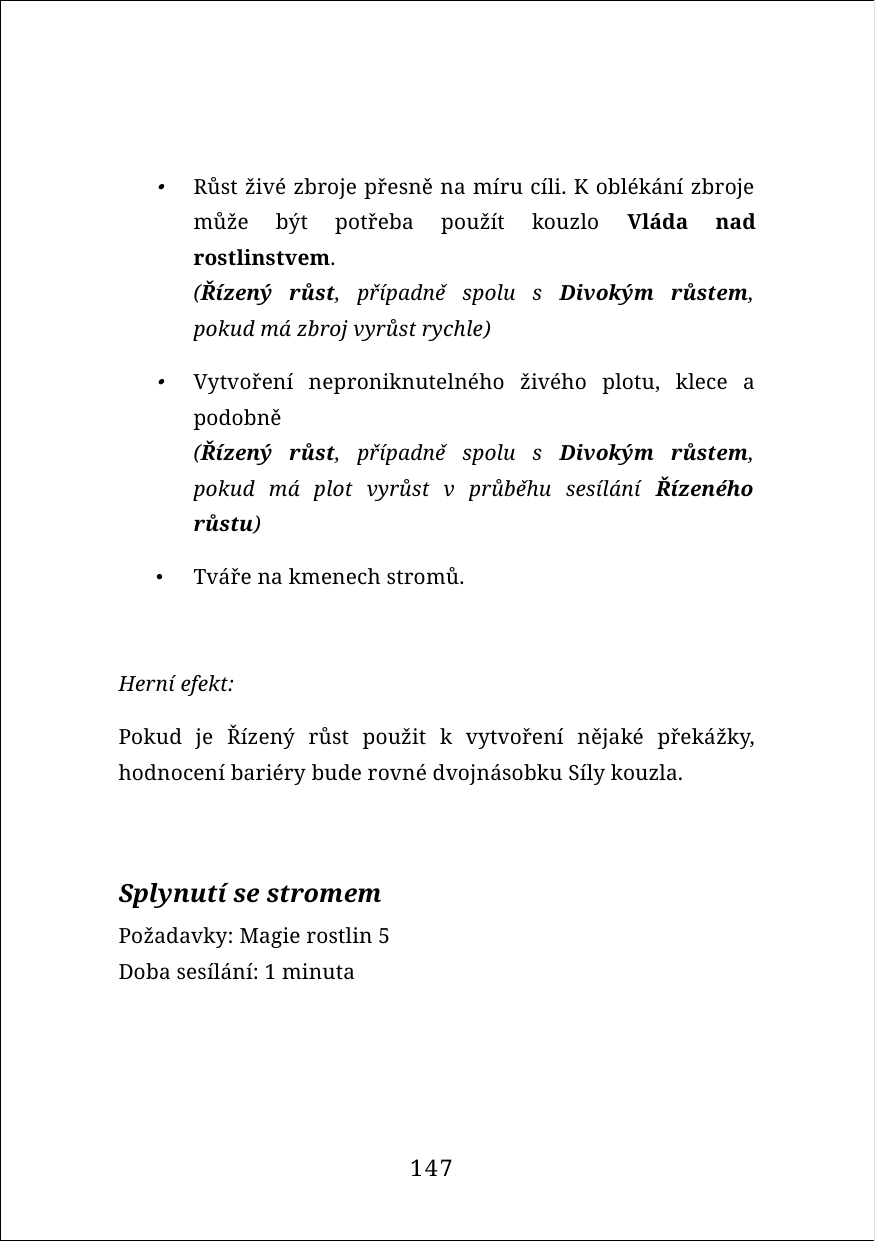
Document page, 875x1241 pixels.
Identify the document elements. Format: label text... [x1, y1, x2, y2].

list Vytvoření neproniknutelného živého plotu, klece a podobně (Řízený růst, případně spolu s Divokým růstem, pokud má plot vyrůst v průběhu sesílání Řízeného růstu) [156, 367, 756, 538]
text Herní efekt: [118, 669, 756, 697]
subtitle Splynutí se stromem [118, 876, 756, 910]
list Tváře na kmenech stromů. [156, 562, 756, 591]
text Požadavky: Magie rostlin 5 Doba sesílání: 1 minuta [118, 922, 756, 1021]
list Růst živé zbroje přesně na míru cíli. K oblékání zbroje může být potřeba použít kouzlo Vláda nad rostlinstvem. (Řízený růst, případně spolu s Divokým růstem, pokud má zbroj vyrůst rychle) [156, 172, 756, 342]
text Pokud je Řízený růst použit k vytvoření nějaké překážky, hodnocení bariéry bude rovné dvojnásobku Síly kouzla. [118, 722, 756, 786]
